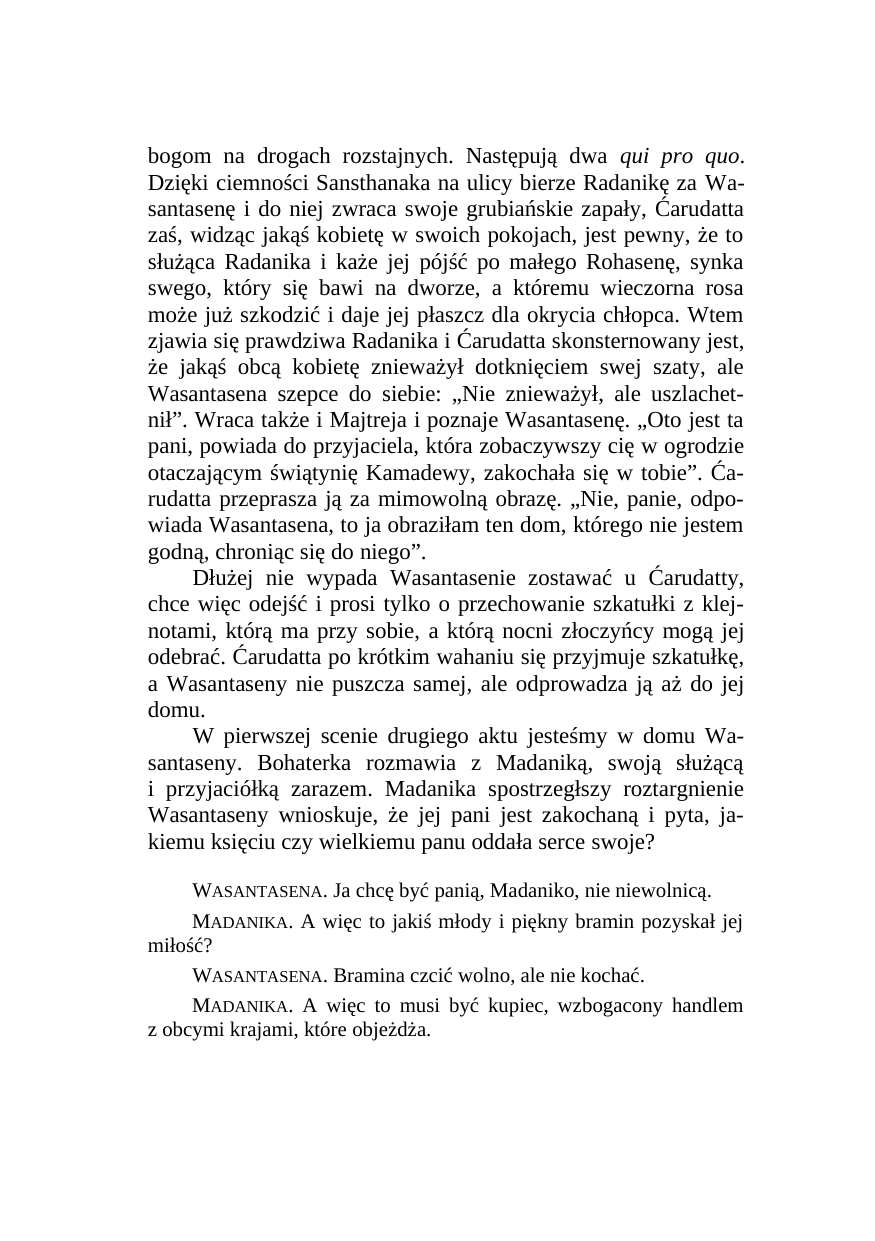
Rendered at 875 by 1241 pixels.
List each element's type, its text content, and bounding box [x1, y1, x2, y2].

text Dłużej nie wypada Wasantasenie zostawać u Ćarudatty, chce więc odejść i prosi tylko o przechowanie szkatułki z klej- notami, którą ma przy sobie, a którą nocni złoczyńcy mogą jej odebrać. Ćarudatta po krótkim wahaniu się przyjmuje szkatułkę, a Wasantaseny nie puszcza samej, ale odprowadza ją aż do jej domu. [148, 564, 745, 722]
text MADANIKA. A więc to jakiś młody i piękny bramin pozyskał jej miłość? [148, 909, 744, 957]
text bogom na drogach rozstajnych. Następują dwa qui pro quo. Dzięki ciemności Sansthanaka na ulicy bierze Radanikę za Wa- santasenę i do niej zwraca swoje grubiańskie zapały, Ćarudatta zaś, widząc jakąś kobietę w swoich pokojach, jest pewny, że to służąca Radanika i każe jej pójść po małego Rohasenę, synka swego, który się bawi na dworze, a któremu wieczorna rosa może już szkodzić i daje jej płaszcz dla okrycia chłopca. Wtem zjawia się prawdziwa Radanika i Ćarudatta skonsternowany jest, że jakąś obcą kobietę znieważył dotknięciem swej szaty, ale Wasantasena szepce do siebie: „Nie znieważył, ale uszlachet- nił”. Wraca także i Majtreja i poznaje Wasantasenę. „Oto jest ta pani, powiada do przyjaciela, która zobaczywszy cię w ogrodzie otaczającym świątynię Kamadewy, zakochała się w tobie”. Ća- rudatta przeprasza ją za mimowolną obrazę. „Nie, panie, odpo- wiada Wasantasena, to ja obraziłam ten dom, którego nie jestem godną, chroniąc się do niego”. [148, 142, 745, 564]
text W pierwszej scenie drugiego aktu jesteśmy w domu Wa- santaseny. Bohaterka rozmawia z Madaniką, swoją służącą i przyjaciółką zarazem. Madanika spostrzegłszy roztargnienie Wasantaseny wnioskuje, że jej pani jest zakochaną i pyta, ja- kiemu księciu czy wielkiemu panu oddała serce swoje? [148, 722, 745, 854]
text WASANTASENA. Bramina czcić wolno, ale nie kochać. [192, 963, 762, 987]
text WASANTASENA. Ja chcę być panią, Madaniko, nie niewolnicą. [192, 878, 762, 902]
text MADANIKA. A więc to musi być kupiec, wzbogacony handlem z obcymi krajami, które objeżdża. [148, 993, 744, 1041]
